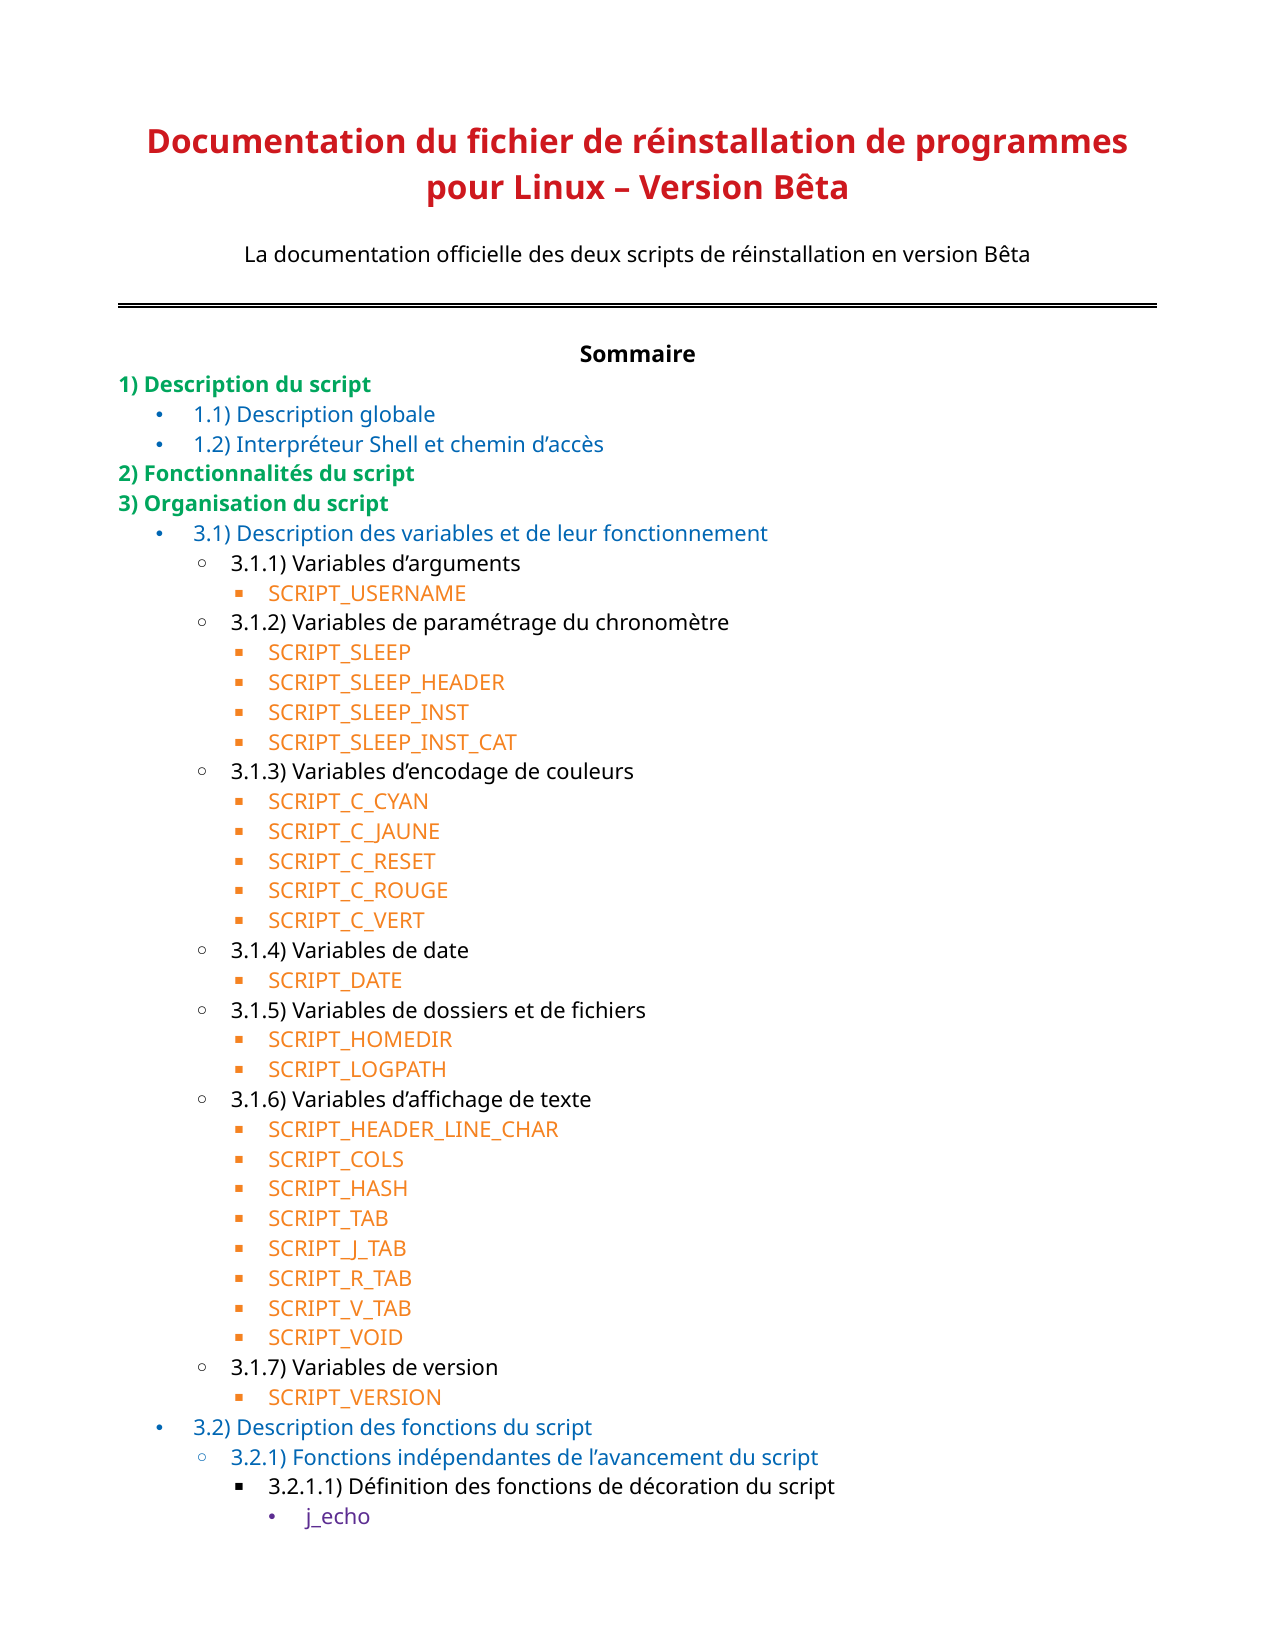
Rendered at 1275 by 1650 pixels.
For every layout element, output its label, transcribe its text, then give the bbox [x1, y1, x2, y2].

text Documentation du fichier de réinstallation de programmes pour Linux – Version Bêta [118, 118, 1157, 209]
list 3.1.7) Variables de version [193, 1352, 1157, 1382]
list 3.2) Description des fonctions du script [156, 1412, 1157, 1442]
list 3.1.4) Variables de date [193, 935, 1157, 965]
list SCRIPT_J_TAB [231, 1233, 1157, 1263]
list SCRIPT_HASH [231, 1173, 1157, 1203]
list 3.1.5) Variables de dossiers et de fichiers [193, 995, 1157, 1024]
list SCRIPT_TAB [231, 1203, 1157, 1233]
list 3.1.1) Variables d’arguments [193, 548, 1157, 578]
list 1.2) Interpréteur Shell et chemin d’accès [156, 429, 1157, 458]
list SCRIPT_USERNAME [231, 578, 1157, 607]
list SCRIPT_SLEEP [231, 637, 1157, 667]
list 3.1.6) Variables d’affichage de texte [193, 1084, 1157, 1114]
list SCRIPT_C_JAUNE [231, 816, 1157, 846]
text Sommaire [118, 338, 1157, 369]
list SCRIPT_COLS [231, 1144, 1157, 1173]
text 3) Organisation du script [118, 488, 1157, 518]
list SCRIPT_C_ROUGE [231, 876, 1157, 905]
list 3.1.2) Variables de paramétrage du chronomètre [193, 607, 1157, 637]
text 1) Description du script [118, 369, 1157, 399]
list j_echo [268, 1501, 1157, 1531]
text 2) Fonctionnalités du script [118, 458, 1157, 488]
list SCRIPT_C_VERT [231, 905, 1157, 935]
list 3.1.3) Variables d’encodage de couleurs [193, 756, 1157, 786]
list SCRIPT_VERSION [231, 1382, 1157, 1412]
list 3.2.1.1) Définition des fonctions de décoration du script [231, 1471, 1157, 1501]
list SCRIPT_HOMEDIR [231, 1024, 1157, 1054]
list 3.1) Description des variables et de leur fonctionnement [156, 518, 1157, 548]
list SCRIPT_VOID [231, 1322, 1157, 1352]
list SCRIPT_DATE [231, 965, 1157, 995]
list SCRIPT_R_TAB [231, 1263, 1157, 1293]
list SCRIPT_LOGPATH [231, 1054, 1157, 1084]
list SCRIPT_C_RESET [231, 846, 1157, 876]
list SCRIPT_V_TAB [231, 1293, 1157, 1322]
list SCRIPT_SLEEP_INST_CAT [231, 727, 1157, 756]
list 1.1) Description globale [156, 399, 1157, 429]
list 3.2.1) Fonctions indépendantes de l’avancement du script [193, 1442, 1157, 1471]
list SCRIPT_SLEEP_INST [231, 697, 1157, 727]
list SCRIPT_HEADER_LINE_CHAR [231, 1114, 1157, 1144]
list SCRIPT_C_CYAN [231, 786, 1157, 816]
text La documentation officielle des deux scripts de réinstallation en version Bêta [118, 239, 1157, 268]
list SCRIPT_SLEEP_HEADER [231, 667, 1157, 697]
